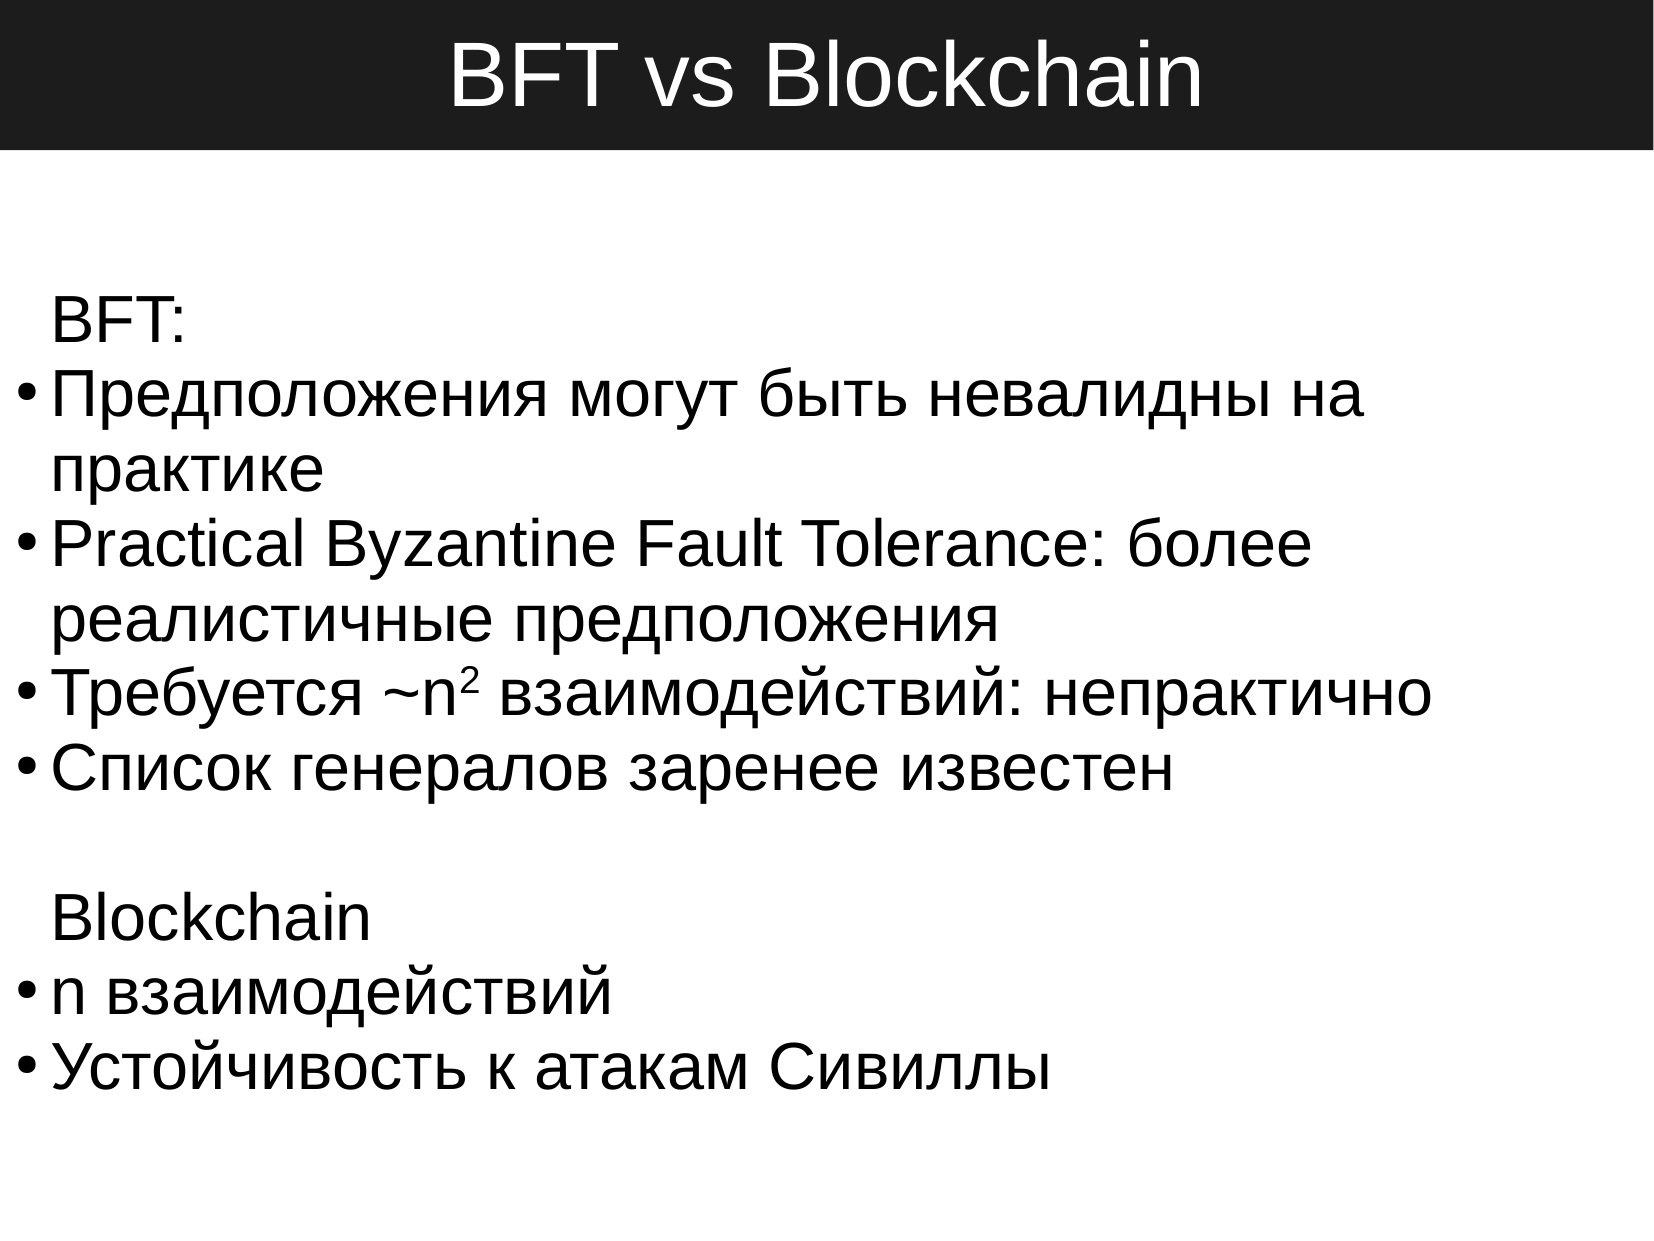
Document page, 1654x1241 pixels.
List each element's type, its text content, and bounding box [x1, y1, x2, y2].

title BFT vs Blockchain [0, 0, 1654, 151]
subtitle BFT: Предположения могут быть невалидны на практике Practical Byzantine Fault Tolerance: более реалистичные предположения Требуется ~n2 взаимодействий: непрактично Список генералов заренее известен Blockchain n взаимодействий Устойчивость к атакам Сивиллы [15, 168, 1606, 1218]
